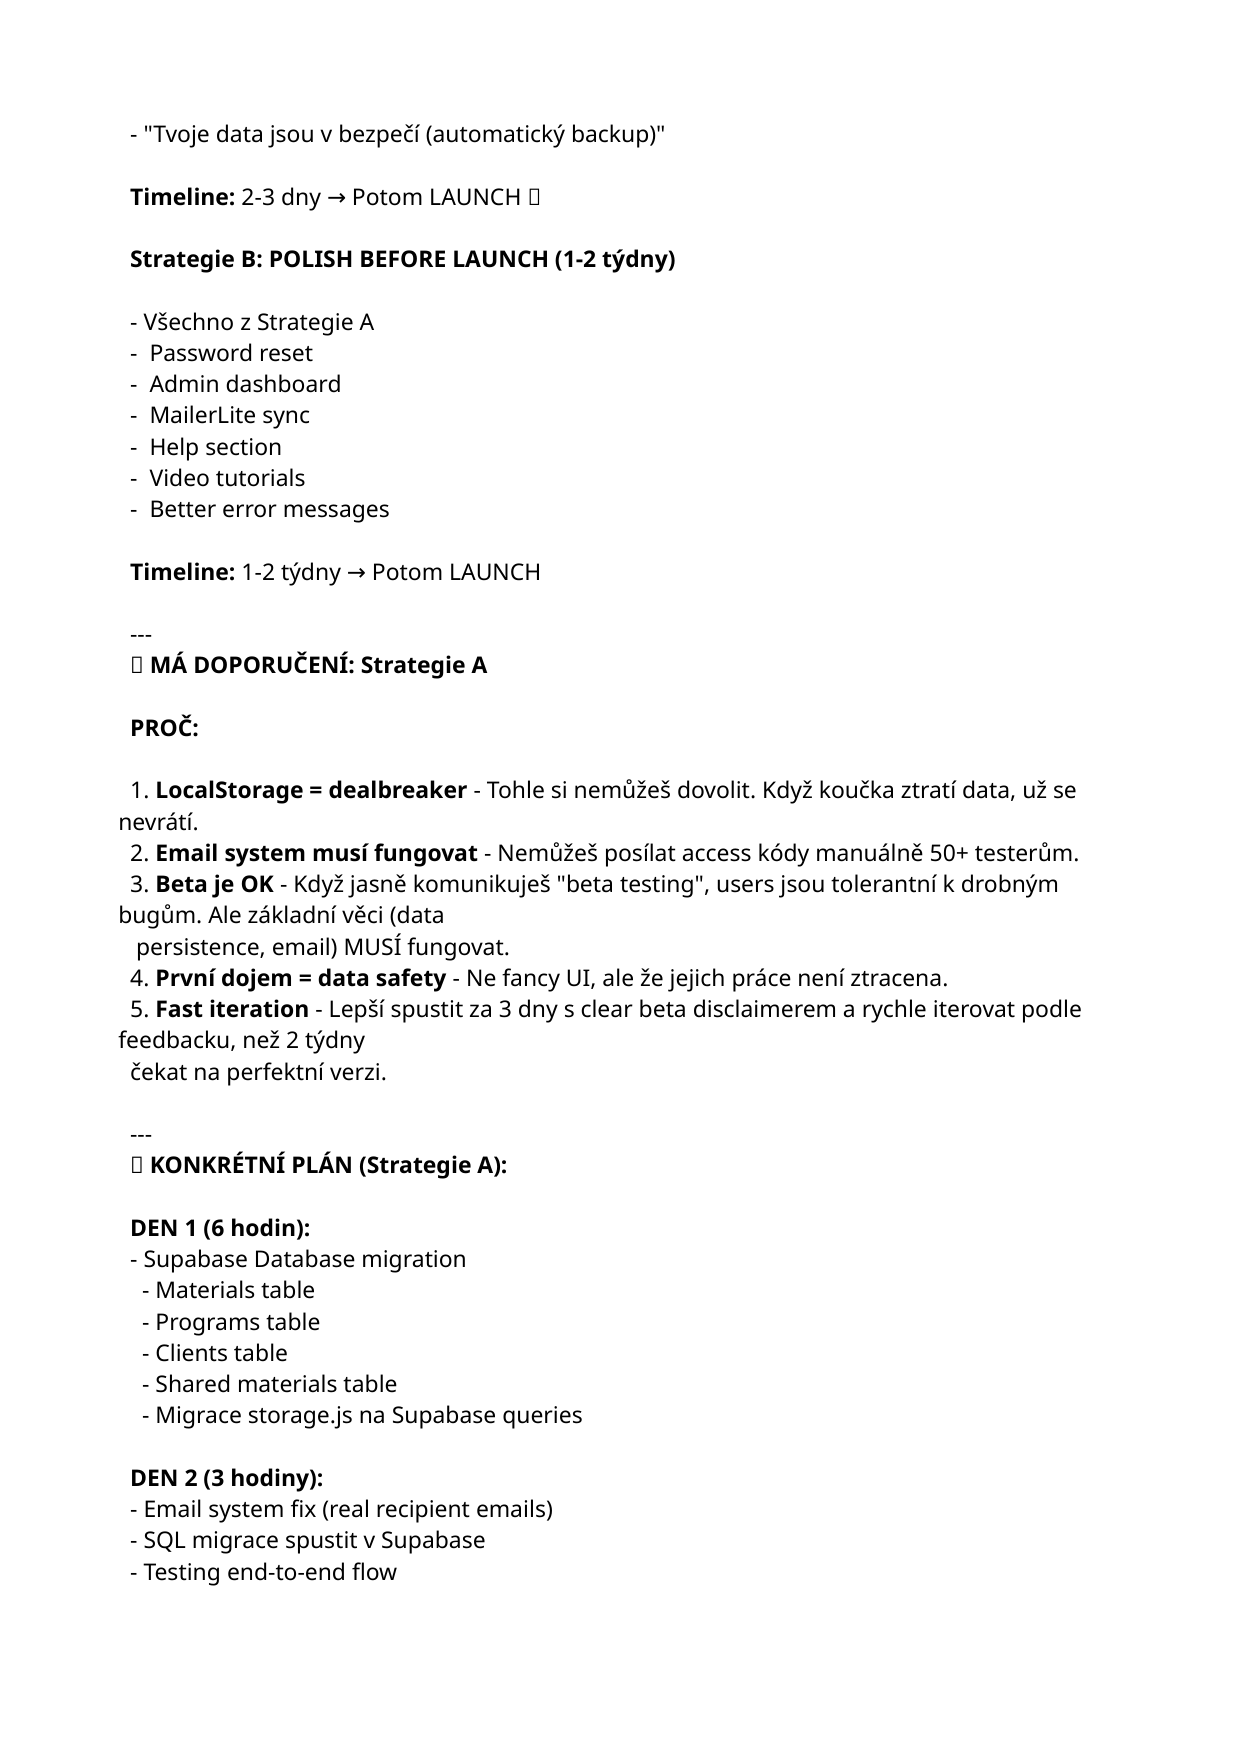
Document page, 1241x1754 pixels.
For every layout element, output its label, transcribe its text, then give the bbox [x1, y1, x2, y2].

text čekat na perfektní verzi. [118, 1056, 1122, 1087]
text PROČ: [118, 712, 1122, 743]
text - Admin dashboard [118, 368, 1122, 399]
text - Shared materials table [118, 1368, 1122, 1399]
text 📅 KONKRÉTNÍ PLÁN (Strategie A): [118, 1149, 1122, 1181]
text 4. První dojem = data safety - Ne fancy UI, ale že jejich práce není ztracena. [118, 962, 1122, 993]
text - Migrace storage.js na Supabase queries [118, 1399, 1122, 1431]
text - Materials table [118, 1274, 1122, 1306]
text - SQL migrace spustit v Supabase [118, 1524, 1122, 1556]
text - Všechno z Strategie A [118, 306, 1122, 337]
text DEN 2 (3 hodiny): [118, 1462, 1122, 1493]
text DEN 1 (6 hodin): [118, 1212, 1122, 1243]
text - Email system fix (real recipient emails) [118, 1493, 1122, 1524]
text 🎯 MÁ DOPORUČENÍ: Strategie A [118, 649, 1122, 681]
text 1. LocalStorage = dealbreaker - Tohle si nemůžeš dovolit. Když koučka ztratí data, už se nevrátí. [118, 774, 1122, 837]
text Timeline: 1-2 týdny → Potom LAUNCH [118, 556, 1122, 587]
text --- [118, 1118, 1122, 1149]
text 5. Fast iteration - Lepší spustit za 3 dny s clear beta disclaimerem a rychle iterovat podle feedbacku, než 2 týdny [118, 993, 1122, 1056]
text - Password reset [118, 337, 1122, 368]
text - Programs table [118, 1306, 1122, 1337]
text 3. Beta je OK - Když jasně komunikuješ "beta testing", users jsou tolerantní k drobným bugům. Ale základní věci (data [118, 868, 1122, 931]
text - Supabase Database migration [118, 1243, 1122, 1274]
text - Video tutorials [118, 462, 1122, 493]
text - Testing end-to-end flow [118, 1556, 1122, 1587]
text - Help section [118, 431, 1122, 462]
text --- [118, 618, 1122, 649]
text - "Tvoje data jsou v bezpečí (automatický backup)" [118, 118, 1122, 149]
text - Better error messages [118, 493, 1122, 524]
text Timeline: 2-3 dny → Potom LAUNCH 🚀 [118, 181, 1122, 212]
text 2. Email system musí fungovat - Nemůžeš posílat access kódy manuálně 50+ testerům. [118, 837, 1122, 868]
text persistence, email) MUSÍ fungovat. [118, 931, 1122, 962]
text - Clients table [118, 1337, 1122, 1368]
text - MailerLite sync [118, 399, 1122, 431]
text Strategie B: POLISH BEFORE LAUNCH (1-2 týdny) [118, 243, 1122, 274]
